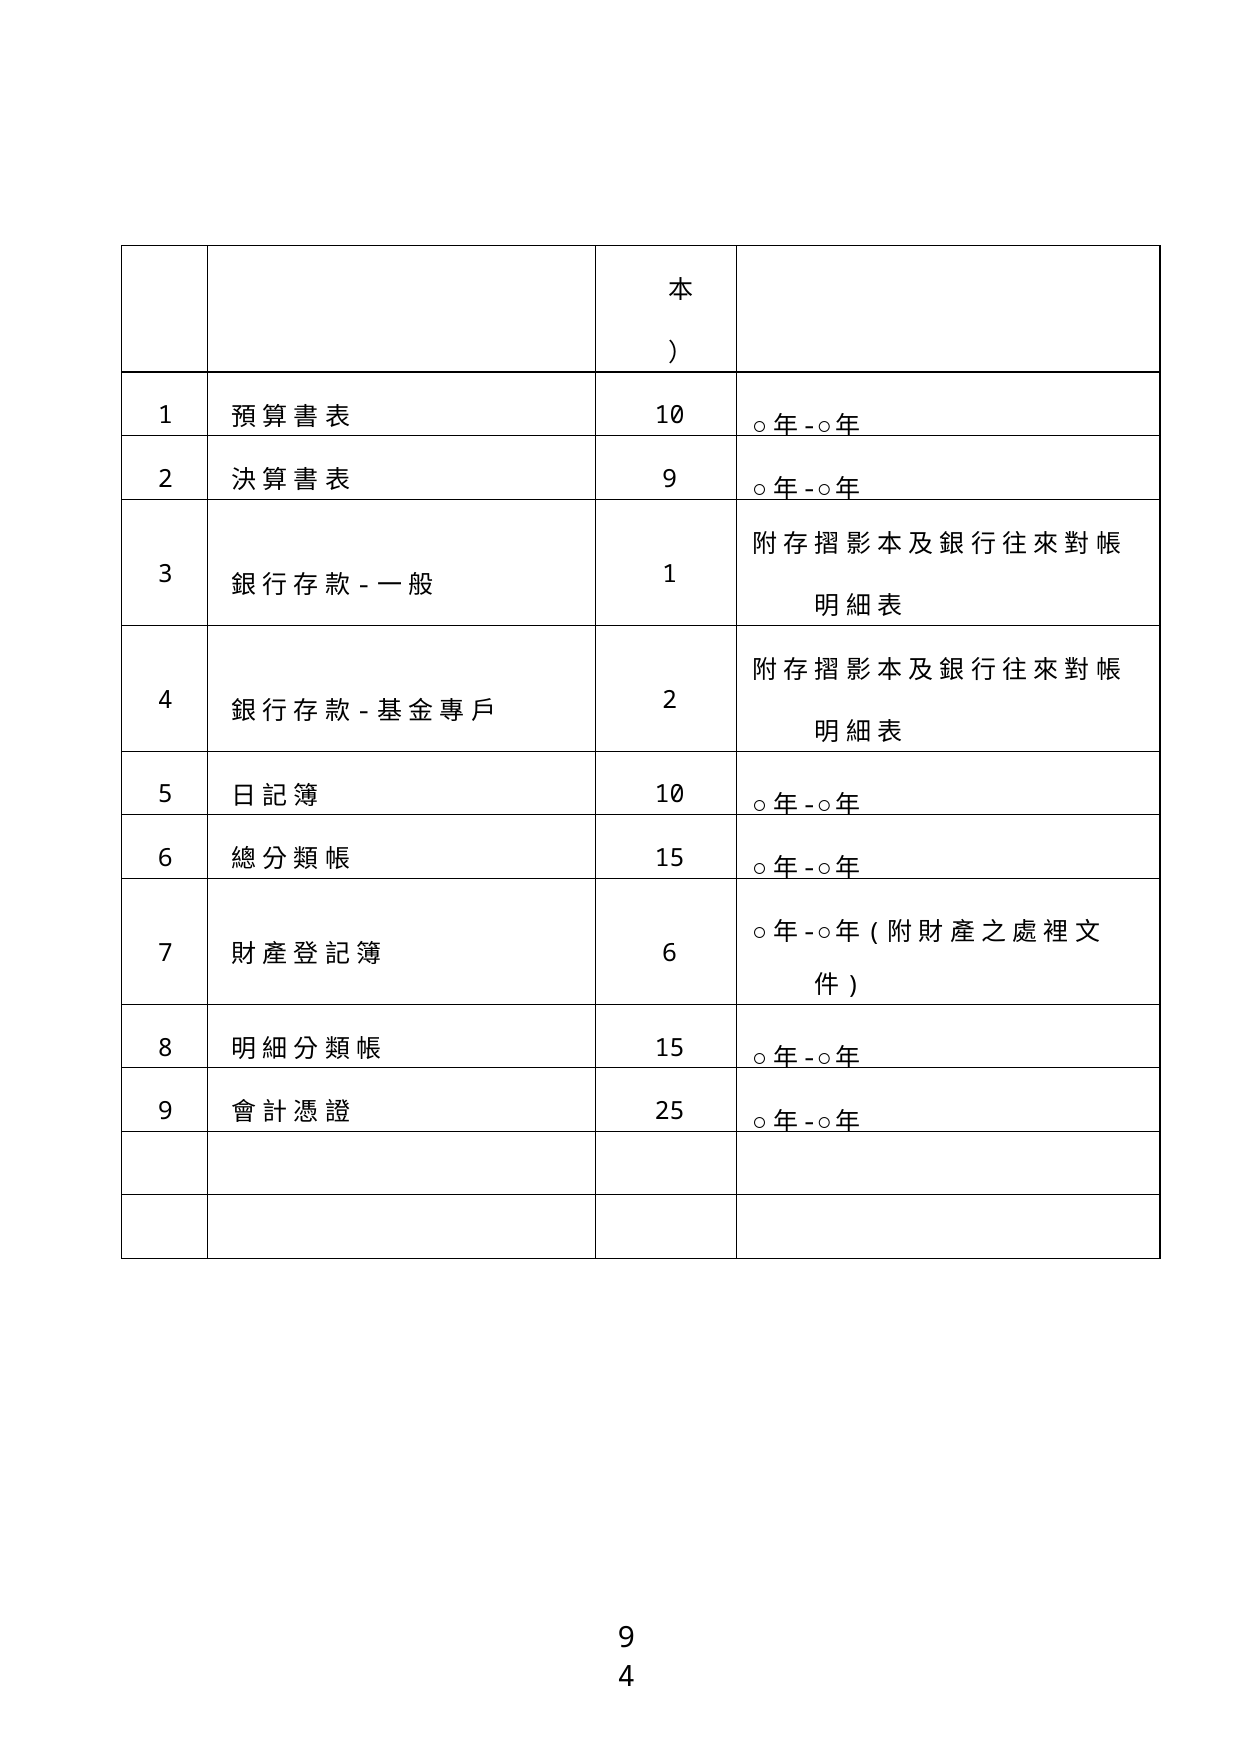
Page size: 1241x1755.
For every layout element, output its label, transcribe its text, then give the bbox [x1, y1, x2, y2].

table_cell 1 [122, 373, 207, 435]
table_cell [737, 1132, 1159, 1194]
table_cell ○年-○年 [737, 1005, 1159, 1067]
table_cell 預算書表 [208, 373, 595, 435]
table_cell [596, 1132, 736, 1194]
table_cell 2 [122, 436, 207, 498]
table_cell 3 [122, 500, 207, 624]
table_cell 25 [596, 1068, 736, 1131]
table_cell 4 [122, 626, 207, 751]
table_cell ○年-○年 [737, 373, 1159, 435]
table_cell 附存摺影本及銀行往來對帳明細表 [737, 500, 1159, 624]
table_cell 8 [122, 1005, 207, 1067]
table_cell ○年-○年 [737, 815, 1159, 878]
table_cell 決算書表 [208, 436, 595, 498]
table_cell ○年-○年 [737, 436, 1159, 498]
table_cell 2 [596, 626, 736, 751]
table_cell 本） [596, 246, 736, 371]
table_cell 日記簿 [208, 752, 595, 814]
table_cell 編號 [122, 246, 207, 371]
table_cell 6 [596, 879, 736, 1004]
table_cell 檔案名稱 [208, 246, 595, 371]
table_cell [737, 246, 1159, 371]
table_cell [596, 1195, 736, 1258]
table_cell 總分類帳 [208, 815, 595, 878]
table_cell ○年-○年 [737, 752, 1159, 814]
table_cell [208, 1195, 595, 1258]
table_cell 15 [596, 1005, 736, 1067]
table_cell 銀行存款-基金專戶 [208, 626, 595, 751]
table_cell 1 [596, 500, 736, 624]
table_cell 10 [596, 752, 736, 814]
table_cell 15 [596, 815, 736, 878]
table_cell 9 [122, 1068, 207, 1131]
table_cell 會計憑證 [208, 1068, 595, 1131]
table_cell 附存摺影本及銀行往來對帳明細表 [737, 626, 1159, 751]
table_cell 銀行存款-一般 [208, 500, 595, 624]
table_cell 財產登記簿 [208, 879, 595, 1004]
table_cell 7 [122, 879, 207, 1004]
table_cell [122, 1132, 207, 1194]
table_cell 6 [122, 815, 207, 878]
table_cell 9 [596, 436, 736, 498]
table_cell ○年-○年(附財產之處裡文件) [737, 879, 1159, 1004]
table_cell 5 [122, 752, 207, 814]
table_cell 明細分類帳 [208, 1005, 595, 1067]
table_cell ○年-○年 [737, 1068, 1159, 1131]
table_cell [208, 1132, 595, 1194]
table_cell [122, 1195, 207, 1258]
table_cell [737, 1195, 1159, 1258]
table_cell 10 [596, 373, 736, 435]
